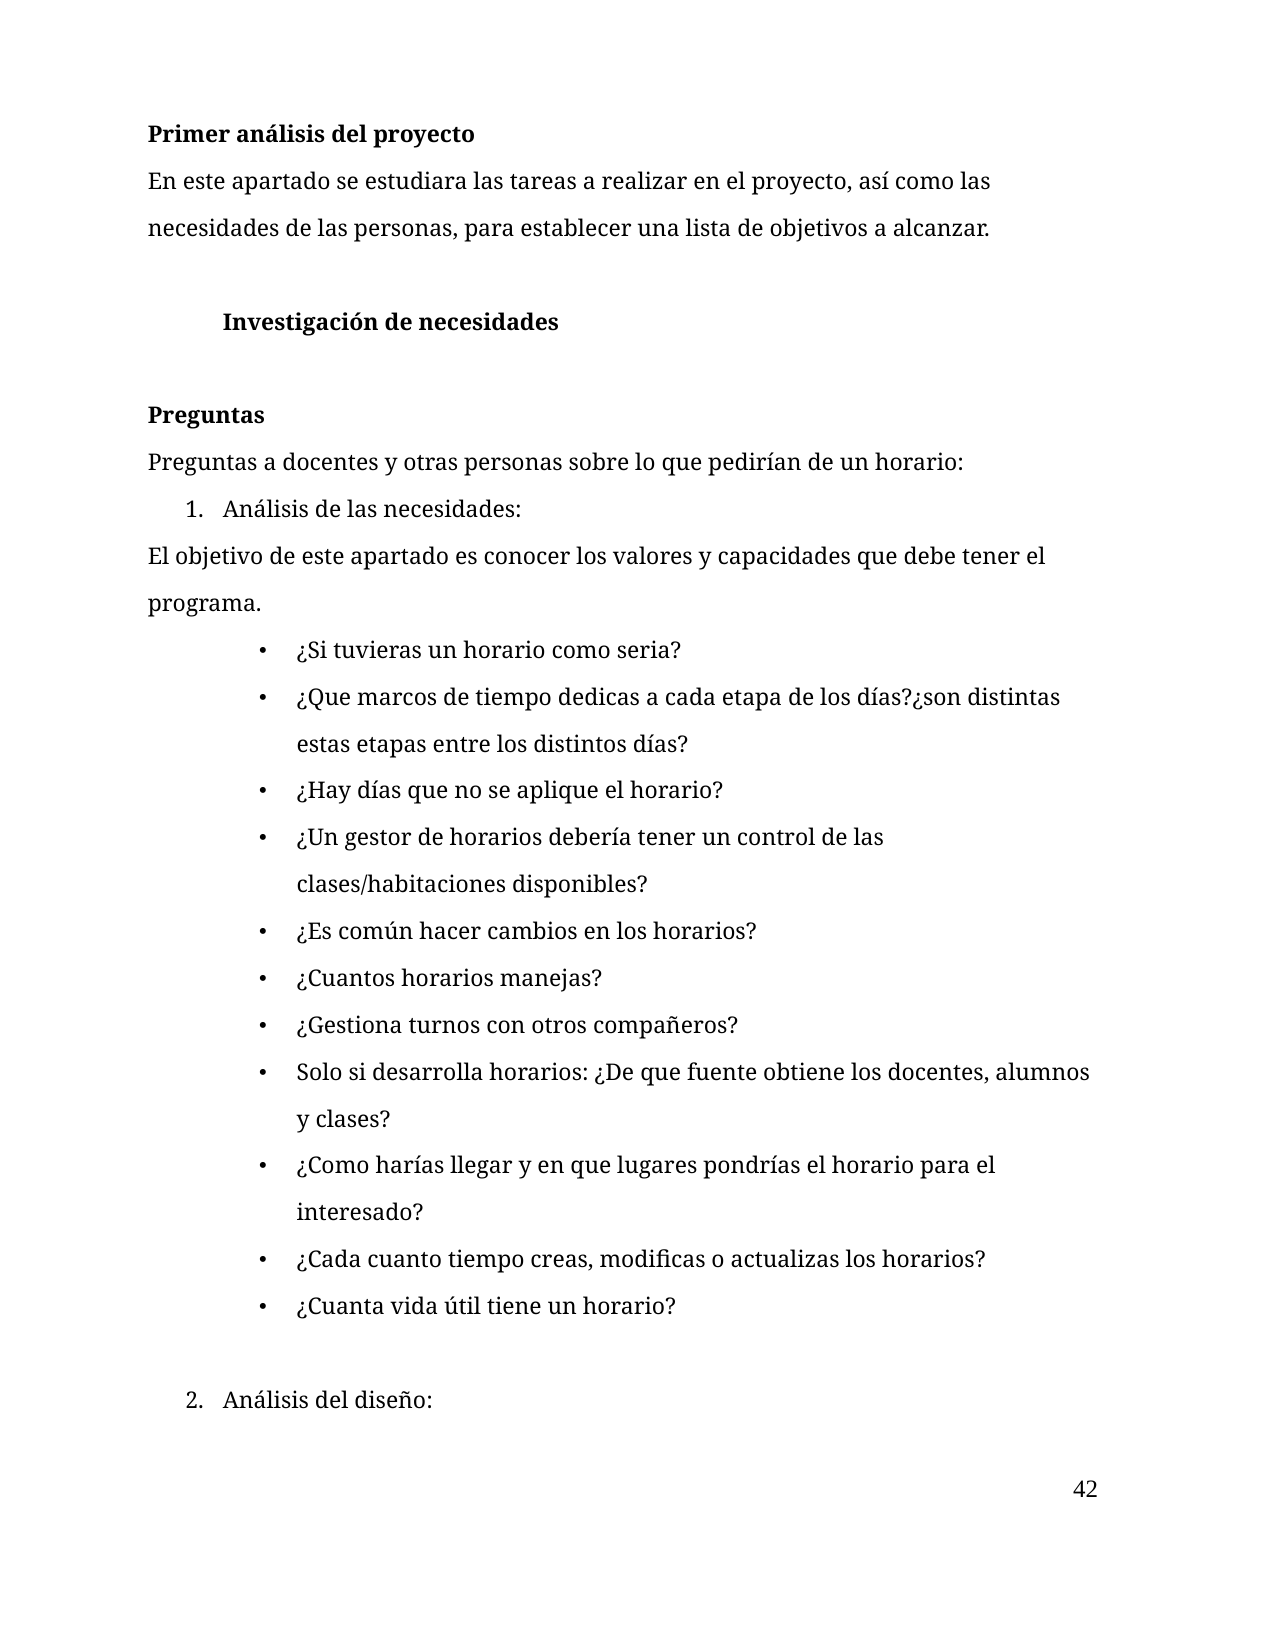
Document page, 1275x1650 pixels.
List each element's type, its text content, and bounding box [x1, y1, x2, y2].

text El objetivo de este apartado es conocer los valores y capacidades que debe tener el programa. [148, 540, 1098, 618]
list ¿Como harías llegar y en que lugares pondrías el horario para el interesado? [259, 1149, 1098, 1227]
text Preguntas [148, 399, 1098, 431]
list Solo si desarrolla horarios: ¿De que fuente obtiene los docentes, alumnos y clases? [259, 1056, 1098, 1134]
text Preguntas a docentes y otras personas sobre lo que pedirían de un horario: [148, 446, 1098, 477]
text Investigación de necesidades [148, 306, 1098, 337]
list ¿Cuantos horarios manejas? [259, 962, 1098, 993]
list ¿Un gestor de horarios debería tener un control de las clases/habitaciones disponibles? [259, 821, 1098, 899]
list ¿Que marcos de tiempo dedicas a cada etapa de los días?¿son distintas estas etapas entre los distintos días? [259, 681, 1098, 759]
list ¿Cada cuanto tiempo creas, modificas o actualizas los horarios? [259, 1243, 1098, 1274]
list Análisis de las necesidades: [185, 493, 1098, 524]
list ¿Es común hacer cambios en los horarios? [259, 915, 1098, 946]
text En este apartado se estudiara las tareas a realizar en el proyecto, así como las necesidades de las personas, para establecer una lista de objetivos a alcanzar. [148, 165, 1098, 243]
list Análisis del diseño: [185, 1384, 1098, 1415]
text Primer análisis del proyecto [148, 118, 1098, 149]
list ¿Si tuvieras un horario como seria? [259, 634, 1098, 665]
list ¿Hay días que no se aplique el horario? [259, 774, 1098, 806]
list ¿Cuanta vida útil tiene un horario? [259, 1290, 1098, 1321]
list ¿Gestiona turnos con otros compañeros? [259, 1009, 1098, 1040]
